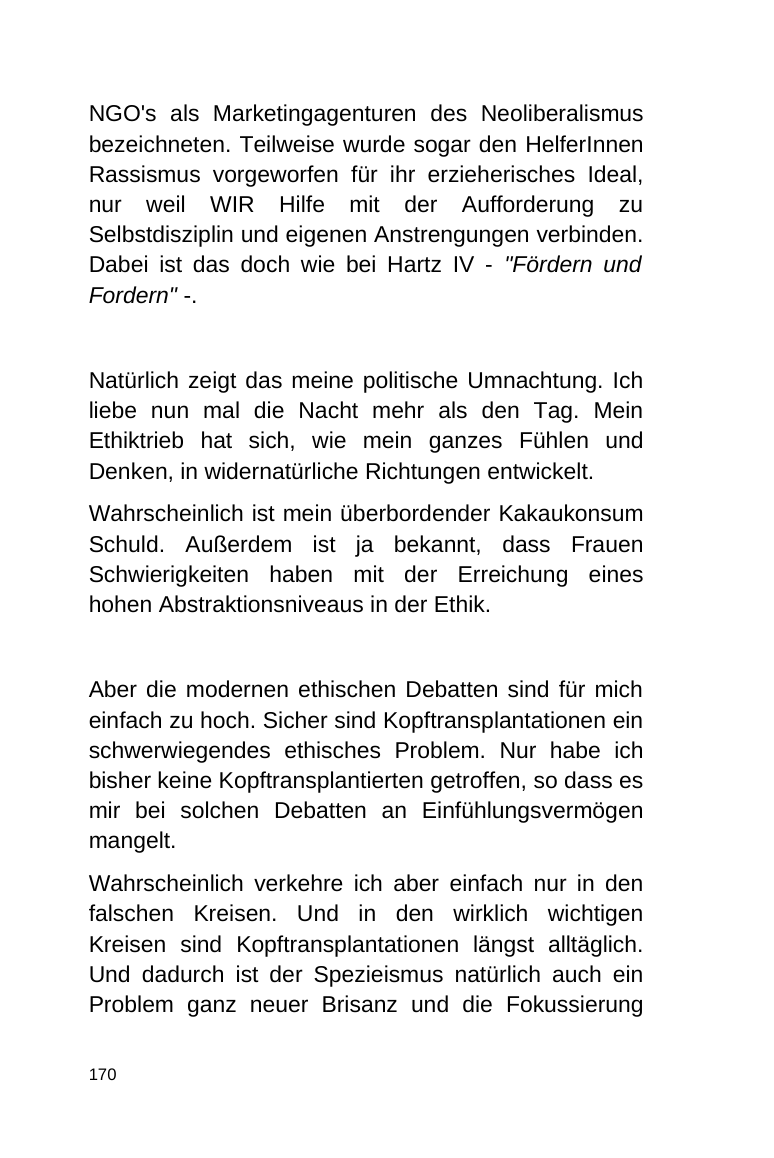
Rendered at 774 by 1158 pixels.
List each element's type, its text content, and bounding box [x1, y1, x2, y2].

text Wahrscheinlich verkehre ich aber einfach nur in den falschen Kreisen. Und in den wirklich wichtigen Kreisen sind Kopftransplantationen längst alltäglich. Und dadurch ist der Spezieismus natürlich auch ein Problem ganz neuer Brisanz und die Fokussierung [88, 870, 644, 1017]
text Aber die modernen ethischen Debatten sind für mich einfach zu hoch. Sicher sind Kopftransplantationen ein schwerwiegendes ethisches Problem. Nur habe ich bisher keine Kopftransplantierten getroffen, so dass es mir bei solchen Debatten an Einfühlungsvermögen mangelt. [88, 676, 644, 854]
text Wahrscheinlich ist mein überbordender Kakaukonsum Schuld. Außerdem ist ja bekannt, dass Frauen Schwierigkeiten haben mit der Erreichung eines hohen Abstraktionsniveaus in der Ethik. [88, 500, 644, 617]
text Natürlich zeigt das meine politische Umnachtung. Ich liebe nun mal die Nacht mehr als den Tag. Mein Ethiktrieb hat sich, wie mein ganzes Fühlen und Denken, in widernatürliche Richtungen entwickelt. [88, 367, 644, 484]
text NGO's als Marketingagenturen des Neoliberalismus bezeichneten. Teilweise wurde sogar den HelferInnen Rassismus vorgeworfen für ihr erzieherisches Ideal, nur weil WIR Hilfe mit der Aufforderung zu Selbstdisziplin und eigenen Anstrengungen verbinden. Dabei ist das doch wie bei Hartz IV - "Fördern und Fordern" -. [88, 100, 644, 308]
